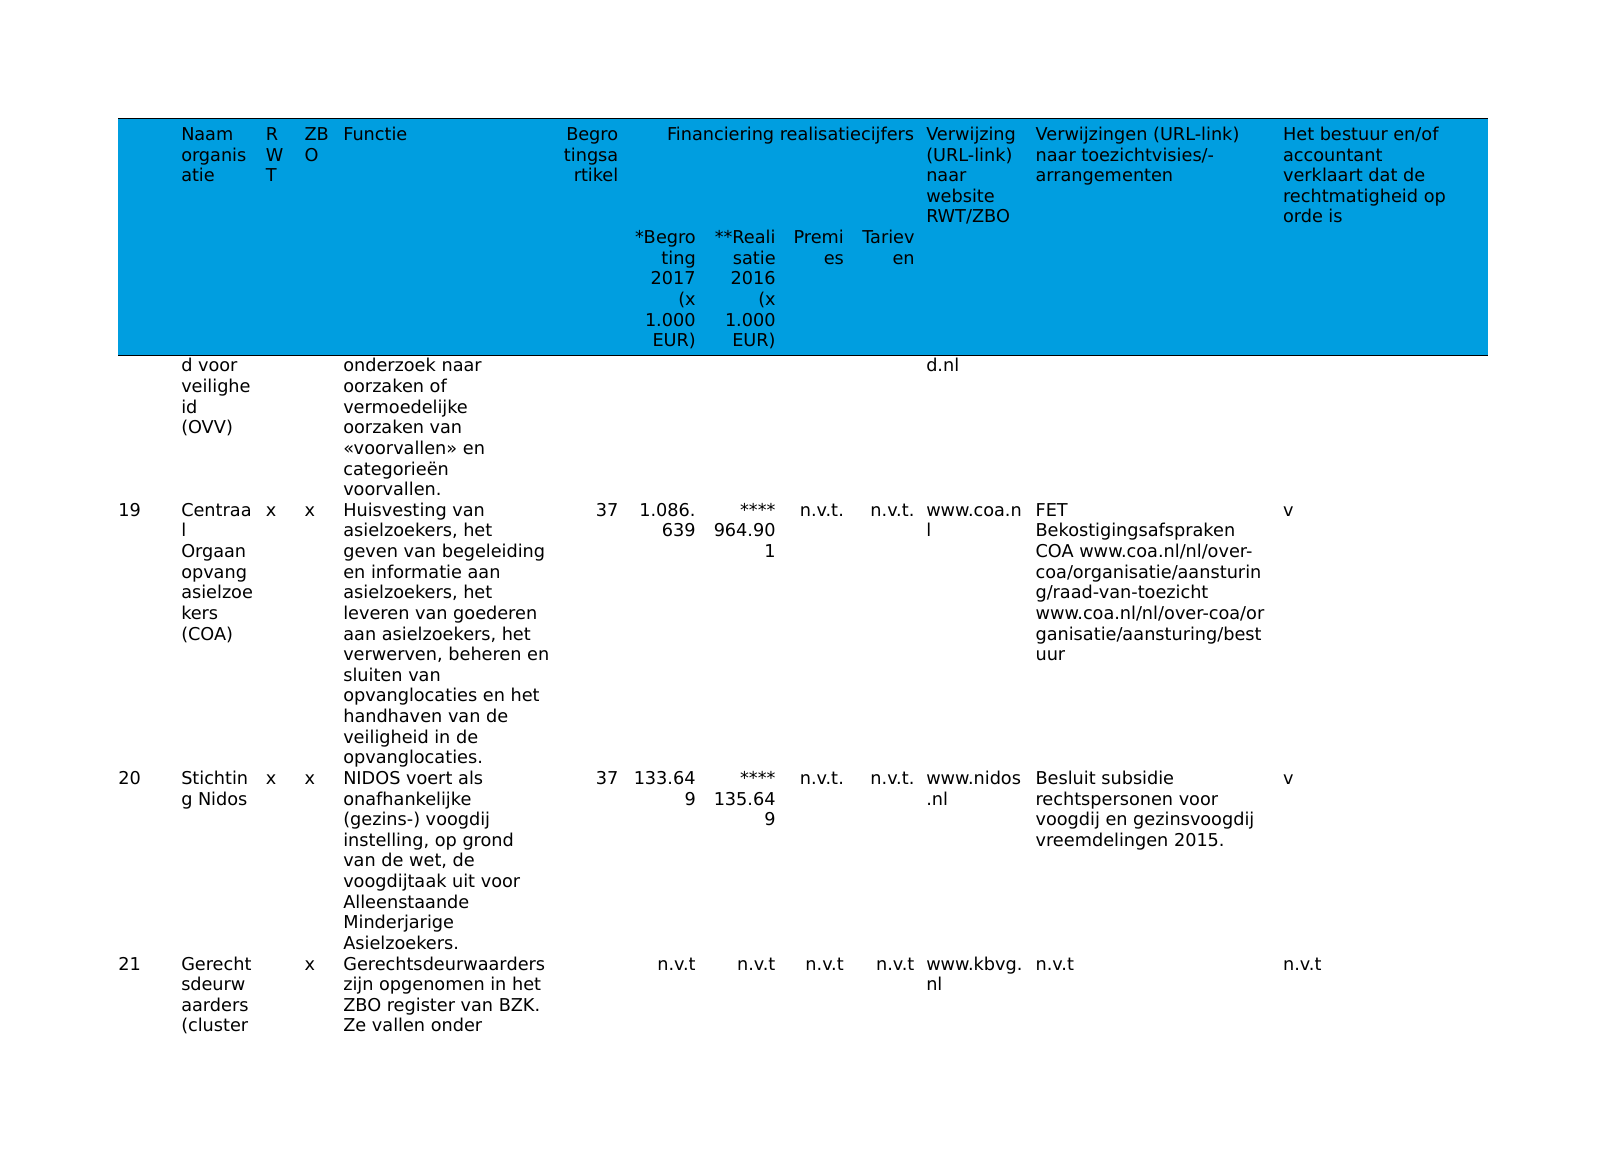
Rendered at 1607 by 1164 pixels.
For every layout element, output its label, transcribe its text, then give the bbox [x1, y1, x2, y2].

table_cell 19 [118, 500, 175, 768]
table_cell n.v.t [1277, 954, 1488, 1036]
table_cell n.v.t. [850, 500, 920, 768]
table_cell [701, 356, 781, 500]
table_cell x [260, 768, 298, 953]
table_cell n.v.t [624, 954, 701, 1036]
table_cell [1030, 356, 1277, 500]
table_cell Tarieven [850, 227, 920, 355]
table_cell [299, 227, 337, 355]
table_cell n.v.t. [781, 768, 849, 953]
table_cell [558, 227, 624, 355]
table_header Verwijzingen (URL-link) naar toezichtvisies/-arrangementen [1030, 119, 1277, 227]
table_cell [920, 227, 1029, 355]
table_cell 21 [118, 954, 175, 1036]
table_header Functie [337, 119, 557, 227]
table_header ZBO [299, 119, 337, 227]
table_cell [118, 227, 175, 355]
table_cell [337, 227, 557, 355]
table_cell [1277, 227, 1488, 355]
table_cell NIDOS voert als onafhankelijke (gezins-) voogdij instelling, op grond van de wet, de voogdijtaak uit voor Alleenstaande Minderjarige Asielzoekers. [337, 768, 557, 953]
table_cell *Begroting 2017 (x 1.000 EUR) [624, 227, 701, 355]
table_cell n.v.t. [781, 500, 849, 768]
table_cell [1030, 227, 1277, 355]
table_header Het bestuur en/of accountant verklaart dat de rechtmatigheid op orde is [1277, 119, 1488, 227]
table_cell **** 135.649 [701, 768, 781, 953]
table_cell Stichting Nidos [175, 768, 259, 953]
table_cell FET Bekostigingsafspraken COA www.coa.nl/nl/over-coa/organisatie/aansturing/raad-van-toezicht www.coa.nl/nl/over-coa/organisatie/aansturing/bestuur [1030, 500, 1277, 768]
table_cell 37 [558, 768, 624, 953]
table_cell [260, 227, 298, 355]
table_cell Gerechtsdeurwaarders zijn opgenomen in het ZBO register van BZK. Ze vallen onder [337, 954, 557, 1036]
table_cell [118, 356, 175, 500]
table_cell d.nl [920, 356, 1029, 500]
table_header Verwijzing (URL-link) naar website RWT/ZBO [920, 119, 1029, 227]
table_cell 133.649 [624, 768, 701, 953]
table_cell [175, 227, 259, 355]
table_cell [781, 356, 849, 500]
table_cell [260, 356, 298, 500]
table_cell v [1277, 500, 1488, 768]
table_header RWT [260, 119, 298, 227]
table_cell www.nidos.nl [920, 768, 1029, 953]
table_cell n.v.t [1030, 954, 1277, 1036]
table_cell n.v.t [850, 954, 920, 1036]
table_cell Gerechtsdeurwaarders (cluster [175, 954, 259, 1036]
table_cell www.kbvg.nl [920, 954, 1029, 1036]
table_cell x [260, 500, 298, 768]
table_cell **Realisatie 2016 (x 1.000 EUR) [701, 227, 781, 355]
table_cell n.v.t. [850, 768, 920, 953]
table_cell 37 [558, 500, 624, 768]
table_cell x [299, 500, 337, 768]
table_cell 20 [118, 768, 175, 953]
table_cell [624, 356, 701, 500]
table_cell [558, 954, 624, 1036]
table_cell www.coa.nl [920, 500, 1029, 768]
table_cell d voor veiligheid (OVV) [175, 356, 259, 500]
table_cell 1.086.639 [624, 500, 701, 768]
table_cell [260, 954, 298, 1036]
table_cell Besluit subsidie rechtspersonen voor voogdij en gezinsvoogdij vreemdelingen 2015. [1030, 768, 1277, 953]
table_cell v [1277, 768, 1488, 953]
table_cell [850, 356, 920, 500]
table_cell **** 964.901 [701, 500, 781, 768]
table_cell n.v.t [781, 954, 849, 1036]
table_header [118, 119, 175, 227]
table_cell x [299, 768, 337, 953]
table_header Naam organisatie [175, 119, 259, 227]
table_cell Centraal Orgaan opvang asielzoekers (COA) [175, 500, 259, 768]
table_cell onderzoek naar oorzaken of vermoedelijke oorzaken van «voorvallen» en categorieën voorvallen. [337, 356, 557, 500]
table_header Financiering realisatiecijfers [624, 119, 920, 227]
table_cell x [299, 954, 337, 1036]
table_cell [558, 356, 624, 500]
table_cell Huisvesting van asielzoekers, het geven van begeleiding en informatie aan asielzoekers, het leveren van goederen aan asielzoekers, het verwerven, beheren en sluiten van opvanglocaties en het handhaven van de veiligheid in de opvanglocaties. [337, 500, 557, 768]
table_cell [299, 356, 337, 500]
table_cell Premies [781, 227, 849, 355]
table_cell [1277, 356, 1488, 500]
table_header Begrotingsartikel [558, 119, 624, 227]
table_cell n.v.t [701, 954, 781, 1036]
